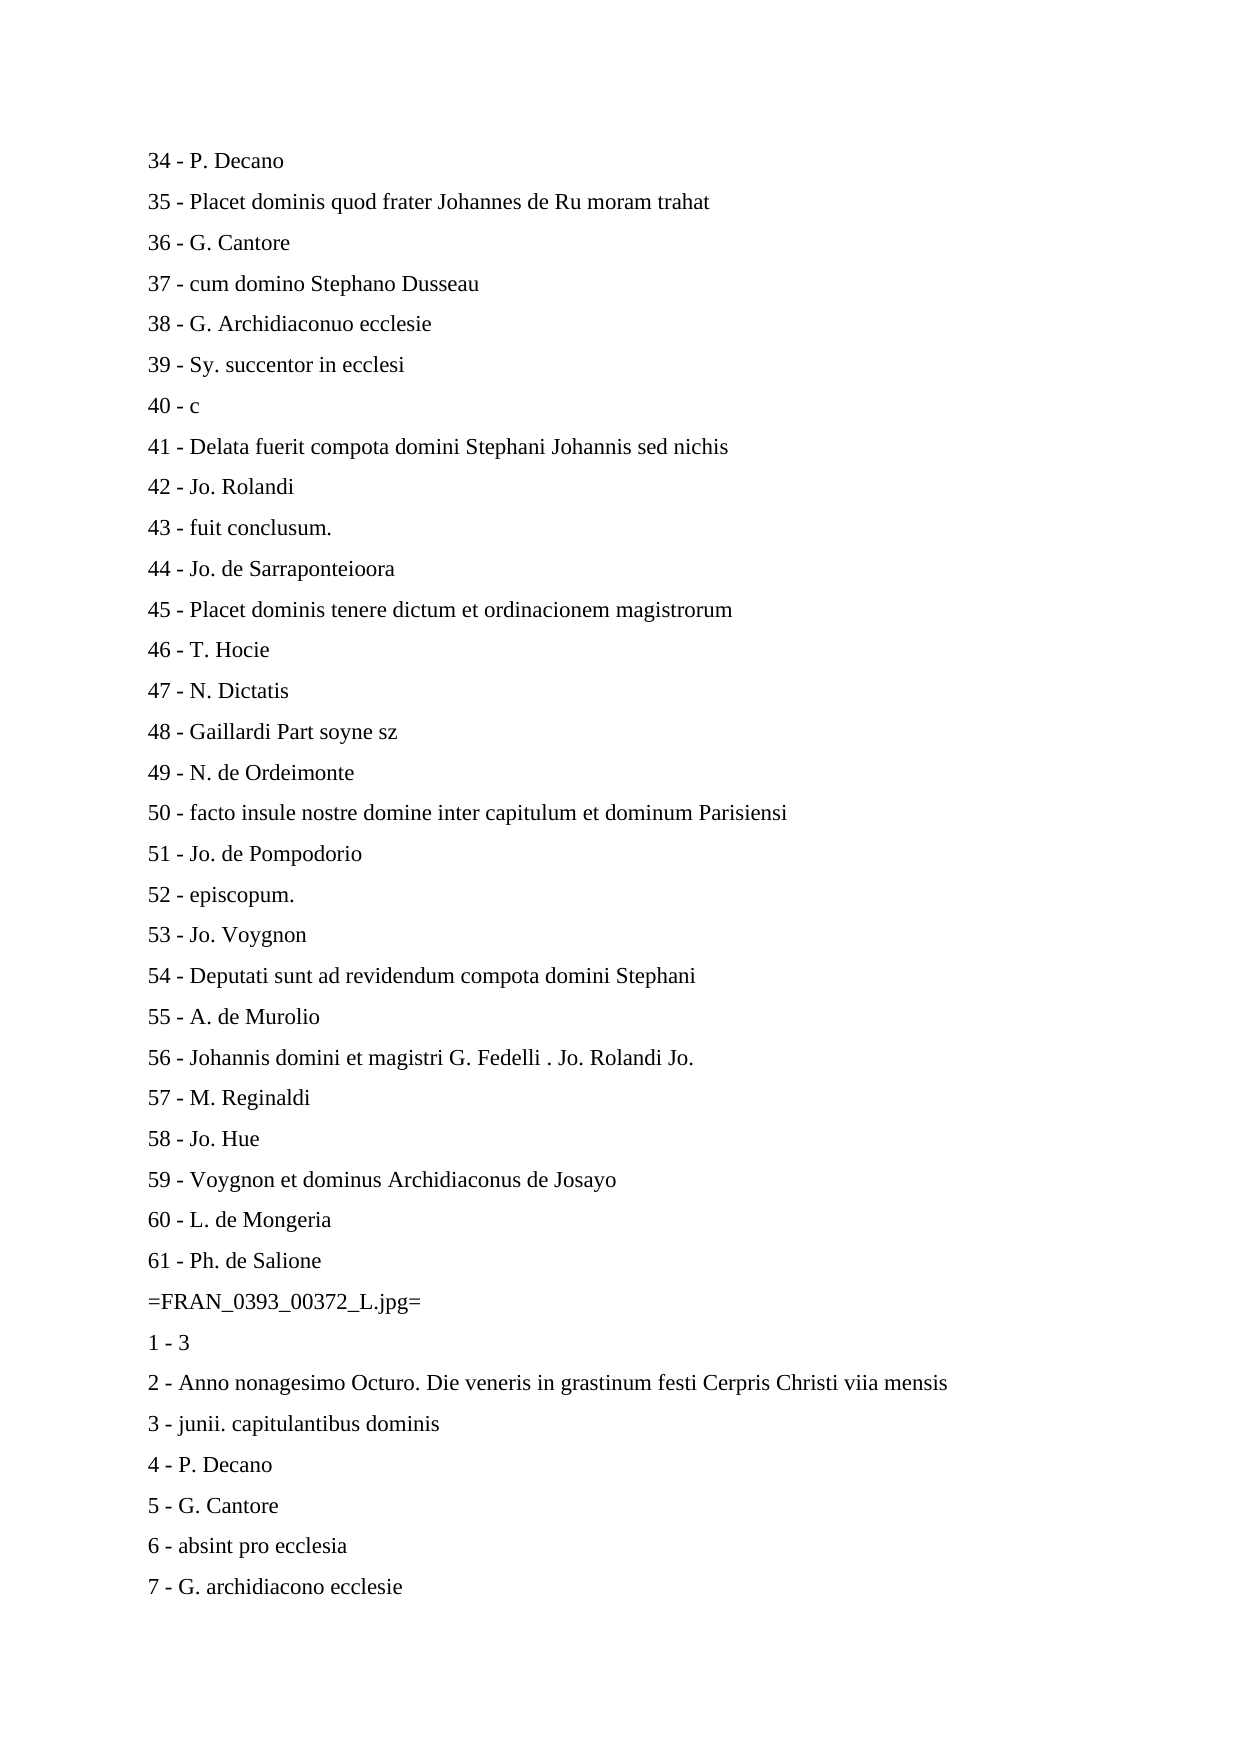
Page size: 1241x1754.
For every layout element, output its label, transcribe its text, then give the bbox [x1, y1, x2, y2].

text 60 - L. de Mongeria [148, 1207, 1093, 1233]
text 40 - c [148, 392, 1093, 418]
text 56 - Johannis domini et magistri G. Fedelli . Jo. Rolandi Jo. [148, 1044, 1093, 1070]
text 59 - Voygnon et dominus Archidiaconus de Josayo [148, 1166, 1093, 1192]
text 61 - Ph. de Salione [148, 1247, 1093, 1274]
text 7 - G. archidiacono ecclesie [148, 1573, 1093, 1599]
text 46 - T. Hocie [148, 636, 1093, 663]
text 48 - Gaillardi Part soyne sz [148, 718, 1093, 744]
text 57 - M. Reginaldi [148, 1084, 1093, 1111]
text 42 - Jo. Rolandi [148, 473, 1093, 500]
text =FRAN_0393_00372_L.jpg= [148, 1288, 1093, 1314]
text 35 - Placet dominis quod frater Johannes de Ru moram trahat [148, 188, 1093, 215]
text 43 - fuit conclusum. [148, 514, 1093, 541]
text 58 - Jo. Hue [148, 1125, 1093, 1151]
text 47 - N. Dictatis [148, 677, 1093, 703]
text 50 - facto insule nostre domine inter capitulum et dominum Parisiensi [148, 799, 1093, 826]
text 44 - Jo. de Sarraponteioora [148, 555, 1093, 581]
text 1 - 3 [148, 1329, 1093, 1355]
text 5 - G. Cantore [148, 1492, 1093, 1518]
text 34 - P. Decano [148, 148, 1093, 174]
text 51 - Jo. de Pompodorio [148, 840, 1093, 866]
text 45 - Placet dominis tenere dictum et ordinacionem magistrorum [148, 596, 1093, 622]
text 49 - N. de Ordeimonte [148, 758, 1093, 785]
text 53 - Jo. Voygnon [148, 921, 1093, 948]
text 3 - junii. capitulantibus dominis [148, 1410, 1093, 1437]
text 36 - G. Cantore [148, 229, 1093, 255]
text 2 - Anno nonagesimo Octuro. Die veneris in grastinum festi Cerpris Christi viia mensis [148, 1369, 1093, 1396]
text 41 - Delata fuerit compota domini Stephani Johannis sed nichis [148, 433, 1093, 459]
text 54 - Deputati sunt ad revidendum compota domini Stephani [148, 962, 1093, 988]
text 6 - absint pro ecclesia [148, 1532, 1093, 1559]
text 55 - A. de Murolio [148, 1003, 1093, 1029]
text 39 - Sy. succentor in ecclesi [148, 351, 1093, 378]
text 4 - P. Decano [148, 1451, 1093, 1477]
text 38 - G. Archidiaconuo ecclesie [148, 311, 1093, 337]
text 37 - cum domino Stephano Dusseau [148, 270, 1093, 296]
text 52 - episcopum. [148, 881, 1093, 907]
